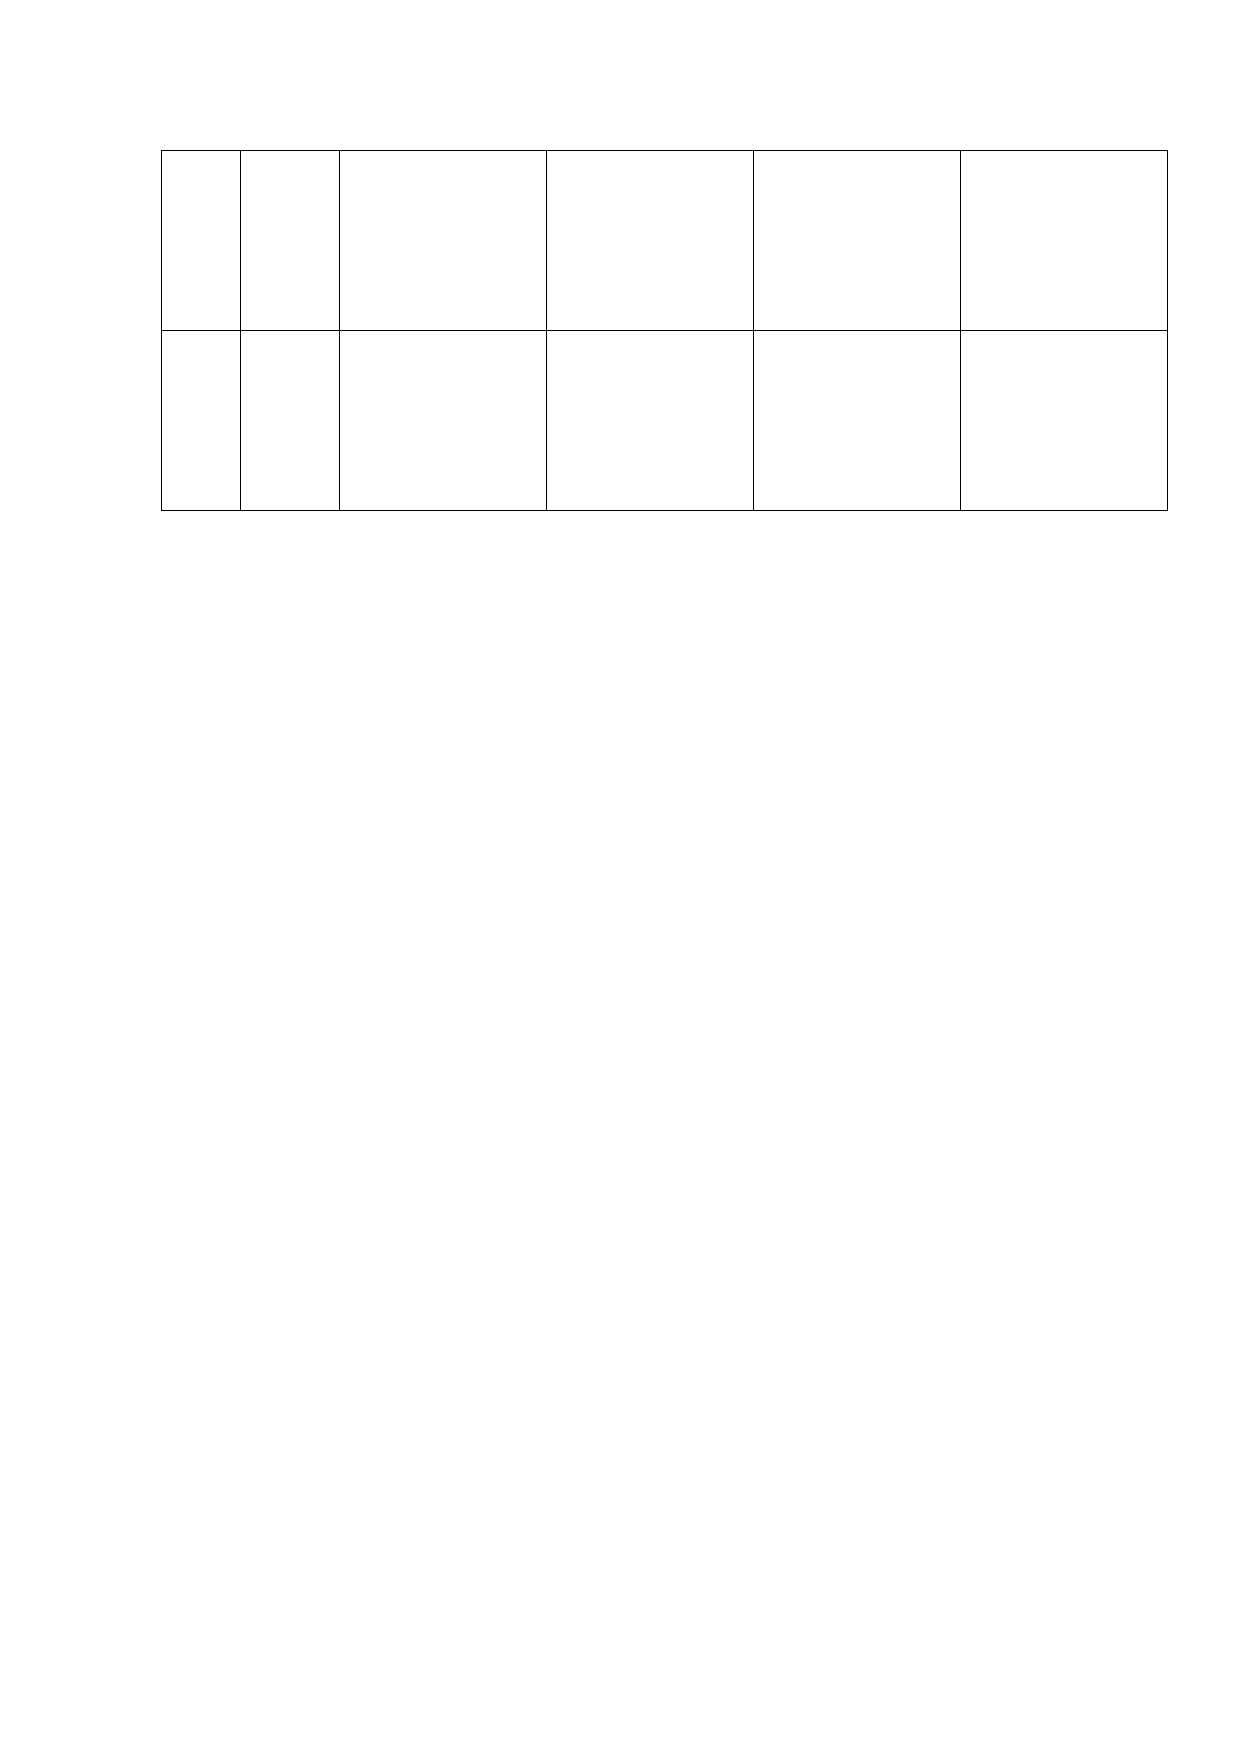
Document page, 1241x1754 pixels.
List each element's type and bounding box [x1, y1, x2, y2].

table_cell [547, 151, 753, 330]
table_cell [961, 151, 1167, 330]
table_cell [754, 151, 960, 330]
table_cell [340, 151, 546, 330]
table_cell [241, 331, 339, 510]
table_cell [162, 151, 240, 330]
table_cell [961, 331, 1167, 510]
table_cell [547, 331, 753, 510]
table_cell [241, 151, 339, 330]
table_cell [754, 331, 960, 510]
table_cell [162, 331, 240, 510]
table_cell [340, 331, 546, 510]
